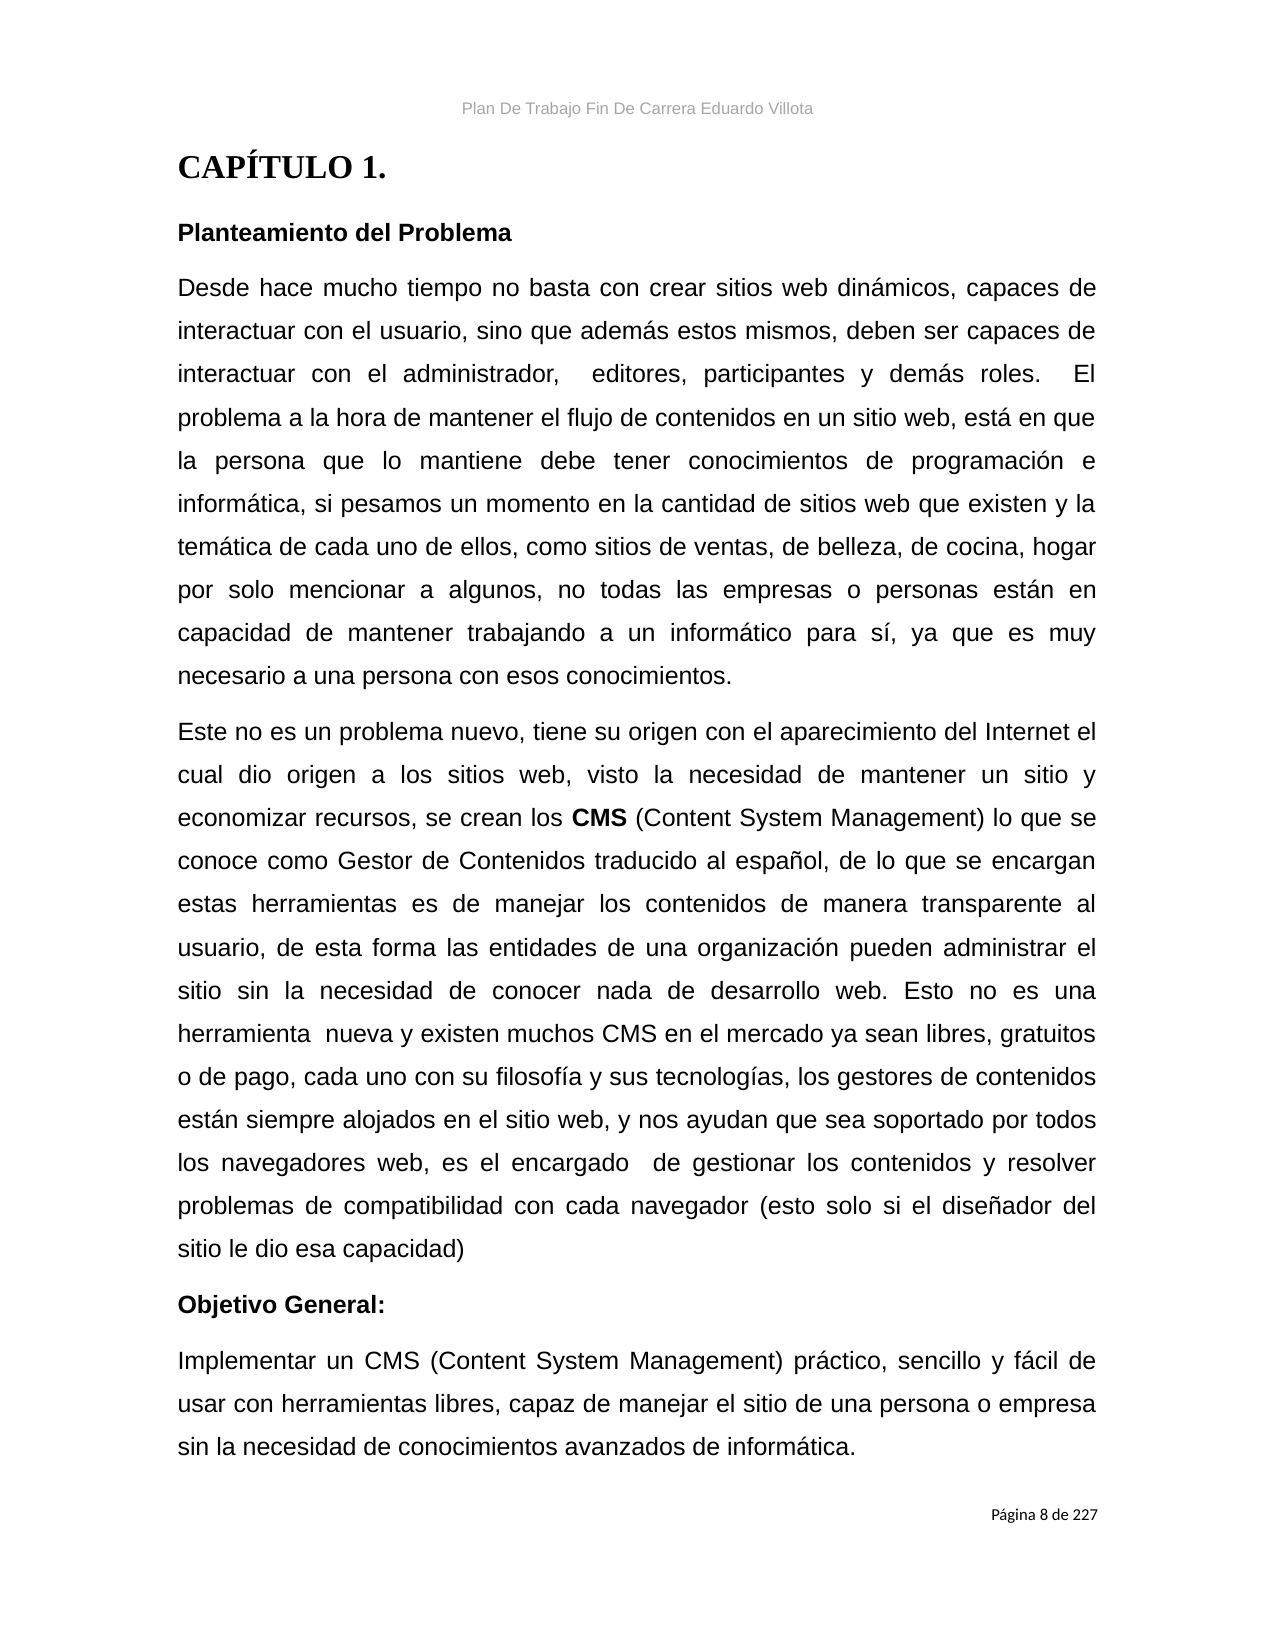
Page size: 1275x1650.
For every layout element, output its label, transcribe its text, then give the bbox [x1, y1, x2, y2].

text Planteamiento del Problema [177, 218, 1098, 246]
text Implementar un CMS (Content System Management) práctico, sencillo y fácil de usar con herramientas libres, capaz de manejar el sitio de una persona o empresa sin la necesidad de conocimientos avanzados de informática. [177, 1346, 1098, 1461]
text Desde hace mucho tiempo no basta con crear sitios web dinámicos, capaces de interactuar con el usuario, sino que además estos mismos, deben ser capaces de interactuar con el administrador, editores, participantes y demás roles. El problema a la hora de mantener el flujo de contenidos en un sitio web, está en que la persona que lo mantiene debe tener conocimientos de programación e informática, si pesamos un momento en la cantidad de sitios web que existen y la temática de cada uno de ellos, como sitios de ventas, de belleza, de cocina, hogar por solo mencionar a algunos, no todas las empresas o personas están en capacidad de mantener trabajando a un informático para sí, ya que es muy necesario a una persona con esos conocimientos. [177, 273, 1098, 690]
text Este no es un problema nuevo, tiene su origen con el aparecimiento del Internet el cual dio origen a los sitios web, visto la necesidad de mantener un sitio y economizar recursos, se crean los CMS (Content System Management) lo que se conoce como Gestor de Contenidos traducido al español, de lo que se encargan estas herramientas es de manejar los contenidos de manera transparente al usuario, de esta forma las entidades de una organización pueden administrar el sitio sin la necesidad de conocer nada de desarrollo web. Esto no es una herramienta nueva y existen muchos CMS en el mercado ya sean libres, gratuitos o de pago, cada uno con su filosofía y sus tecnologías, los gestores de contenidos están siempre alojados en el sitio web, y nos ayudan que sea soportado por todos los navegadores web, es el encargado de gestionar los contenidos y resolver problemas de compatibilidad con cada navegador (esto solo si el diseñador del sitio le dio esa capacidad) [177, 717, 1098, 1263]
text CAPÍTULO 1. [177, 148, 1098, 186]
text Objetivo General: [177, 1290, 1098, 1319]
